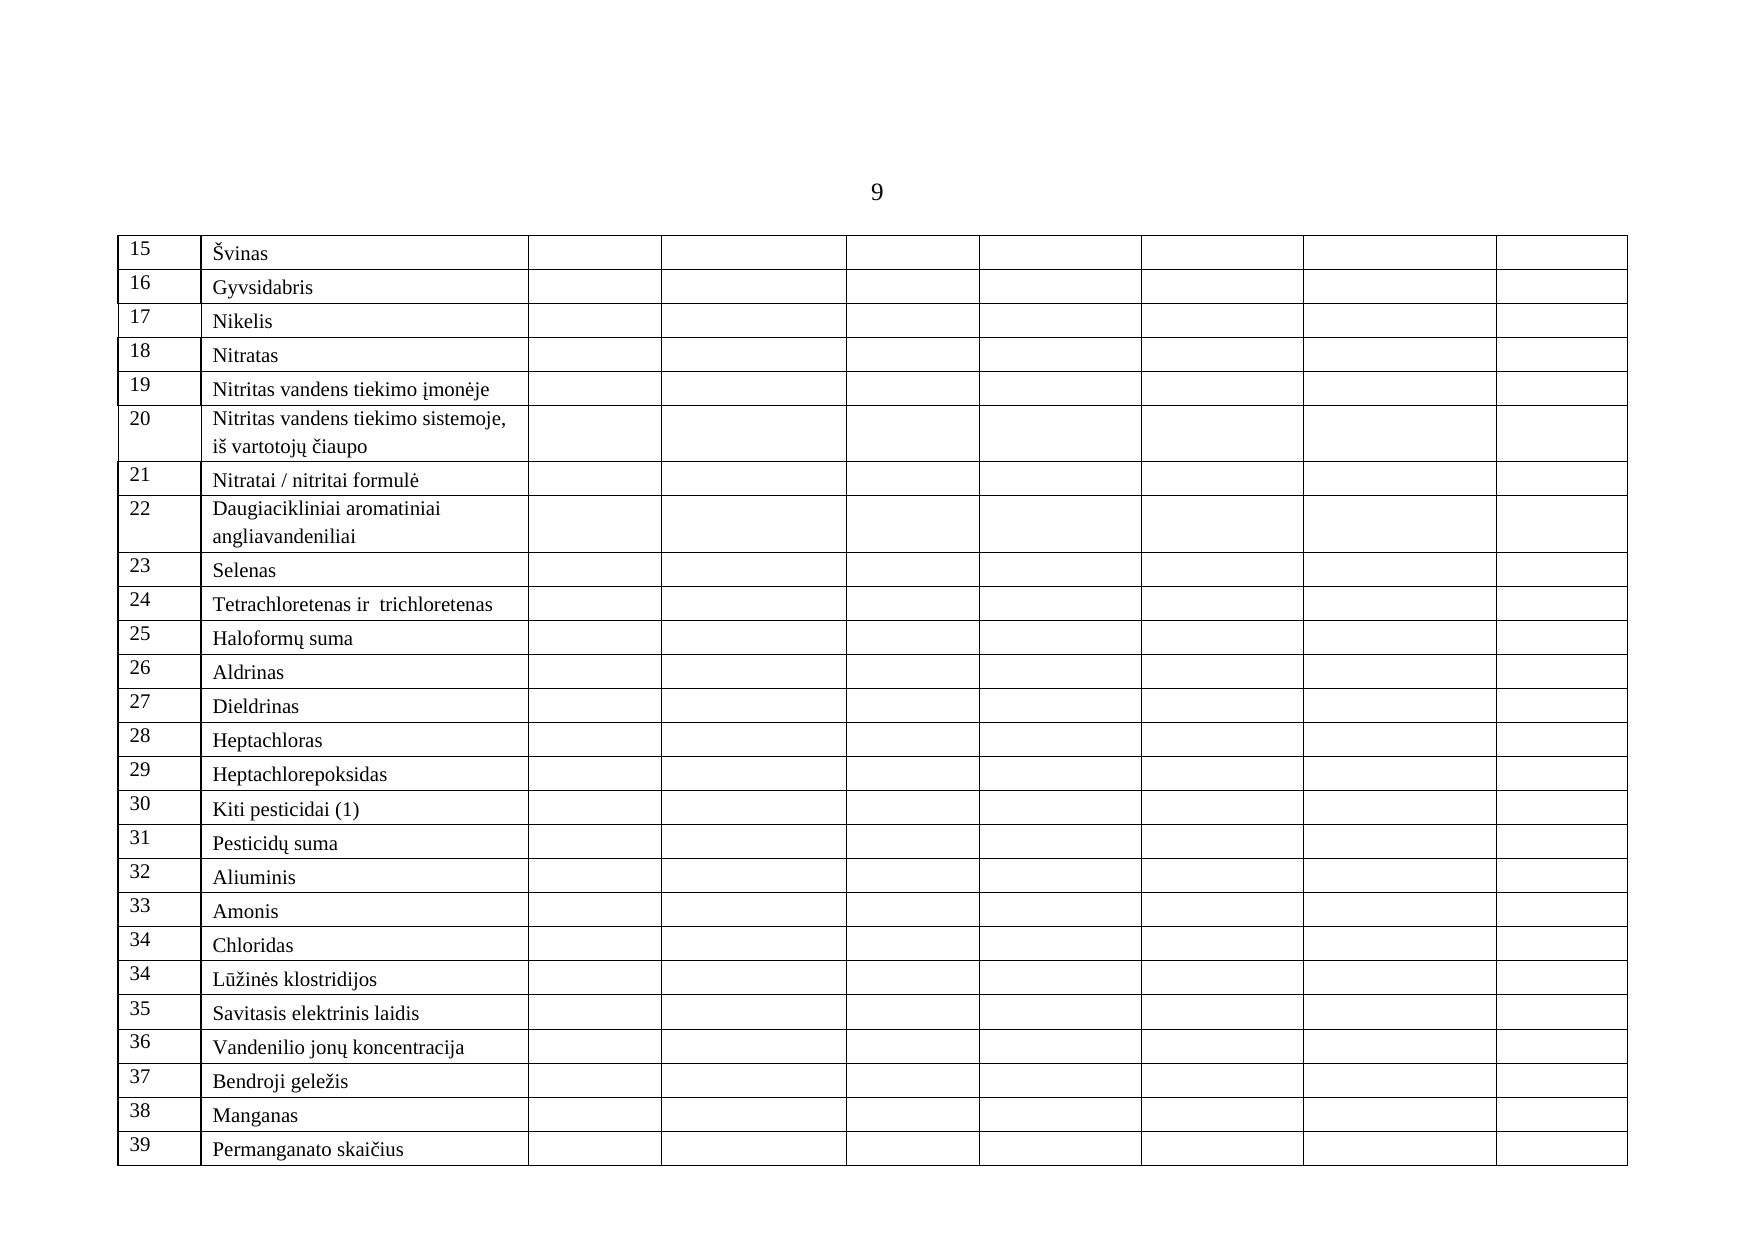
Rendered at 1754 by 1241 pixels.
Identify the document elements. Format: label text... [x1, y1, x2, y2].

table_cell [529, 655, 661, 688]
table_cell [1304, 406, 1496, 461]
table_cell [1497, 757, 1627, 790]
table_cell [1497, 995, 1627, 1028]
table_cell [1304, 961, 1496, 994]
table_cell [1304, 304, 1496, 337]
table_cell [847, 587, 979, 620]
table_cell [1304, 859, 1496, 892]
table_cell [1497, 406, 1627, 461]
table_cell [1142, 406, 1303, 461]
table_cell 18 [119, 338, 200, 371]
table_cell [662, 462, 846, 495]
table_cell [1497, 927, 1627, 960]
table_cell [980, 757, 1141, 790]
table_cell [980, 462, 1141, 495]
table_cell [847, 723, 979, 756]
table_cell 33 [119, 893, 200, 926]
table_cell [847, 338, 979, 371]
table_cell [1304, 825, 1496, 858]
table_cell 38 [119, 1098, 200, 1131]
table_cell [847, 927, 979, 960]
table_cell 35 [119, 995, 200, 1028]
table_cell [1142, 723, 1303, 756]
table_cell [1304, 723, 1496, 756]
table_cell [662, 496, 846, 552]
table_cell Lūžinės klostridijos [202, 961, 528, 994]
table_cell [980, 859, 1141, 892]
table_cell 34 [119, 961, 200, 994]
table_cell [980, 1132, 1141, 1165]
table_cell [1497, 689, 1627, 722]
table_cell [1304, 689, 1496, 722]
table_cell [847, 621, 979, 654]
table_cell [529, 1098, 661, 1131]
table_cell 34 [119, 927, 200, 960]
table_cell 32 [119, 859, 200, 892]
table_cell [847, 961, 979, 994]
table_cell [1497, 236, 1627, 269]
table_cell [1304, 1132, 1496, 1165]
table_cell [1304, 236, 1496, 269]
table_cell [980, 791, 1141, 824]
table_cell [662, 1132, 846, 1165]
table_cell [529, 270, 661, 303]
table_cell [529, 825, 661, 858]
table_cell [662, 1030, 846, 1062]
table_cell Gyvsidabris [202, 270, 528, 303]
table_cell 15 [119, 236, 200, 269]
table_cell [980, 723, 1141, 756]
table_cell [1142, 1030, 1303, 1062]
table_cell Savitasis elektrinis laidis [202, 995, 528, 1028]
table_cell [980, 304, 1141, 337]
table_cell [1304, 1064, 1496, 1097]
table_cell 24 [119, 587, 200, 620]
table_cell Nitratas [202, 338, 528, 371]
table_cell [662, 723, 846, 756]
table_cell [1304, 1098, 1496, 1131]
table_cell [1497, 655, 1627, 688]
table_cell Selenas [202, 553, 528, 586]
table_cell Chloridas [202, 927, 528, 960]
table_cell [1304, 927, 1496, 960]
table_cell [1304, 270, 1496, 303]
table_cell [847, 825, 979, 858]
table_cell [662, 655, 846, 688]
table_cell [662, 927, 846, 960]
table_cell 27 [119, 689, 200, 722]
table_cell 39 [119, 1132, 200, 1165]
table_cell [529, 791, 661, 824]
table_cell [847, 406, 979, 461]
table_cell [980, 587, 1141, 620]
table_cell [1142, 791, 1303, 824]
table_cell 36 [119, 1030, 200, 1062]
table_cell Permanganato skaičius [202, 1132, 528, 1165]
table_cell [1142, 689, 1303, 722]
table_cell [1497, 338, 1627, 371]
table_cell [1142, 496, 1303, 552]
table_cell 29 [119, 757, 200, 790]
table_cell [662, 621, 846, 654]
table_cell Tetrachloretenas ir trichloretenas [202, 587, 528, 620]
table_cell 25 [119, 621, 200, 654]
table_cell [847, 1064, 979, 1097]
table_cell [662, 553, 846, 586]
table_cell [1497, 825, 1627, 858]
table_cell [1142, 621, 1303, 654]
table_cell [1497, 1064, 1627, 1097]
table_cell [980, 655, 1141, 688]
table_cell [980, 689, 1141, 722]
table_cell [1304, 462, 1496, 495]
table_cell [1497, 372, 1627, 405]
table_cell [980, 961, 1141, 994]
table_cell [529, 304, 661, 337]
table_cell [847, 757, 979, 790]
table_cell [1497, 621, 1627, 654]
table_cell [847, 496, 979, 552]
table_cell [1142, 961, 1303, 994]
table_cell [1142, 372, 1303, 405]
table_cell [980, 825, 1141, 858]
table_cell [1142, 587, 1303, 620]
table_cell [662, 270, 846, 303]
table_cell [662, 236, 846, 269]
table_cell Pesticidų suma [202, 825, 528, 858]
table_cell [529, 995, 661, 1028]
table_cell [529, 372, 661, 405]
table_cell [1304, 893, 1496, 926]
table_cell [529, 1064, 661, 1097]
table_cell [662, 689, 846, 722]
table_cell [529, 1030, 661, 1062]
table_cell [980, 372, 1141, 405]
table_cell [1497, 1030, 1627, 1062]
table_cell [662, 995, 846, 1028]
table_cell [847, 236, 979, 269]
table_cell 26 [119, 655, 200, 688]
table_cell [1142, 893, 1303, 926]
table_cell [662, 859, 846, 892]
table_cell [1497, 270, 1627, 303]
table_cell [1142, 927, 1303, 960]
table_cell [662, 1064, 846, 1097]
table_cell [1304, 587, 1496, 620]
table_cell [847, 995, 979, 1028]
table_cell 19 [119, 372, 200, 405]
table_cell Bendroji geležis [202, 1064, 528, 1097]
table_cell [1142, 825, 1303, 858]
table_cell [529, 338, 661, 371]
table_cell [847, 791, 979, 824]
table_cell [847, 1098, 979, 1131]
table_cell [1142, 462, 1303, 495]
table_cell [1142, 1098, 1303, 1131]
table_cell [1142, 757, 1303, 790]
table_cell [662, 1098, 846, 1131]
table_cell [529, 689, 661, 722]
table_cell [847, 270, 979, 303]
table_cell [1497, 893, 1627, 926]
table_cell [1142, 859, 1303, 892]
table_cell [980, 1030, 1141, 1062]
table_cell [529, 553, 661, 586]
table_cell [847, 655, 979, 688]
table_cell [1497, 791, 1627, 824]
table_cell [847, 1132, 979, 1165]
table_cell [847, 859, 979, 892]
table_cell [529, 621, 661, 654]
table_cell [847, 893, 979, 926]
table_cell Manganas [202, 1098, 528, 1131]
table_cell [847, 462, 979, 495]
table_cell [1142, 304, 1303, 337]
table_cell 21 [119, 462, 200, 495]
table_cell [847, 304, 979, 337]
table_cell [1497, 587, 1627, 620]
table_cell [980, 406, 1141, 461]
table_cell [980, 270, 1141, 303]
table_cell [1142, 1064, 1303, 1097]
table_cell [529, 859, 661, 892]
table_cell [529, 236, 661, 269]
table_cell [1497, 462, 1627, 495]
table_cell [847, 689, 979, 722]
table_cell [980, 496, 1141, 552]
table_cell 23 [119, 553, 200, 586]
table_cell [1142, 236, 1303, 269]
table_cell Daugiacikliniai aromatiniai angliavandeniliai [202, 496, 528, 552]
table_cell [529, 1132, 661, 1165]
table_cell [1142, 270, 1303, 303]
table_cell [529, 406, 661, 461]
table_cell Nikelis [202, 304, 528, 337]
table_cell [529, 927, 661, 960]
table_cell [662, 825, 846, 858]
table_cell [529, 462, 661, 495]
table_cell Heptachloras [202, 723, 528, 756]
table_cell [662, 893, 846, 926]
table_cell [980, 1064, 1141, 1097]
table_cell [1304, 338, 1496, 371]
table_cell [662, 961, 846, 994]
table_cell [1304, 757, 1496, 790]
table_cell [980, 338, 1141, 371]
table_cell [847, 553, 979, 586]
table_cell [1304, 791, 1496, 824]
table_cell [662, 372, 846, 405]
table_cell [1304, 496, 1496, 552]
table_cell [529, 757, 661, 790]
table_cell [1304, 655, 1496, 688]
table_cell 22 [119, 496, 200, 552]
table_cell [662, 757, 846, 790]
table_cell [1142, 655, 1303, 688]
table_cell [662, 338, 846, 371]
table_cell [1142, 553, 1303, 586]
table_cell [1497, 304, 1627, 337]
table_cell [529, 893, 661, 926]
table_cell [1142, 338, 1303, 371]
table_cell [1497, 1132, 1627, 1165]
table_cell [1304, 621, 1496, 654]
table_cell Aliuminis [202, 859, 528, 892]
table_cell Nitritas vandens tiekimo sistemoje, iš vartotojų čiaupo [202, 406, 528, 461]
table_cell Nitritas vandens tiekimo įmonėje [202, 372, 528, 405]
table_cell 28 [119, 723, 200, 756]
table_cell [1497, 859, 1627, 892]
table_cell Kiti pesticidai (1) [202, 791, 528, 824]
table_cell [662, 304, 846, 337]
table_cell [529, 723, 661, 756]
table_cell Vandenilio jonų koncentracija [202, 1030, 528, 1062]
table_cell [1304, 995, 1496, 1028]
table_cell Amonis [202, 893, 528, 926]
table_cell [1304, 1030, 1496, 1062]
table_cell 16 [119, 270, 200, 303]
table_cell 31 [119, 825, 200, 858]
table_cell [1304, 372, 1496, 405]
table_cell [662, 406, 846, 461]
table_cell Švinas [202, 236, 528, 269]
table_cell Dieldrinas [202, 689, 528, 722]
table_cell [529, 587, 661, 620]
table_cell Nitratai / nitritai formulė [202, 462, 528, 495]
table_cell [1304, 553, 1496, 586]
table_cell [1497, 553, 1627, 586]
table_cell [529, 496, 661, 552]
table_cell 17 [119, 304, 201, 337]
table_cell [980, 236, 1141, 269]
table_cell [847, 1030, 979, 1062]
table_cell Aldrinas [202, 655, 528, 688]
table_cell [847, 372, 979, 405]
table_cell [980, 893, 1141, 926]
table_cell [1142, 1132, 1303, 1165]
table_cell [529, 961, 661, 994]
table_cell [980, 1098, 1141, 1131]
table_cell [662, 791, 846, 824]
table_cell [980, 927, 1141, 960]
table_cell [1497, 961, 1627, 994]
table_cell [980, 621, 1141, 654]
table_cell [1142, 995, 1303, 1028]
table_cell Haloformų suma [202, 621, 528, 654]
table_cell Heptachlorepoksidas [202, 757, 528, 790]
table_cell [1497, 1098, 1627, 1131]
table_cell [1497, 496, 1627, 552]
table_cell [1497, 723, 1627, 756]
table_cell [980, 995, 1141, 1028]
table_cell 30 [119, 791, 200, 824]
table_cell 37 [119, 1064, 200, 1097]
table_cell [980, 553, 1141, 586]
table_cell 20 [119, 406, 201, 461]
table_cell [662, 587, 846, 620]
